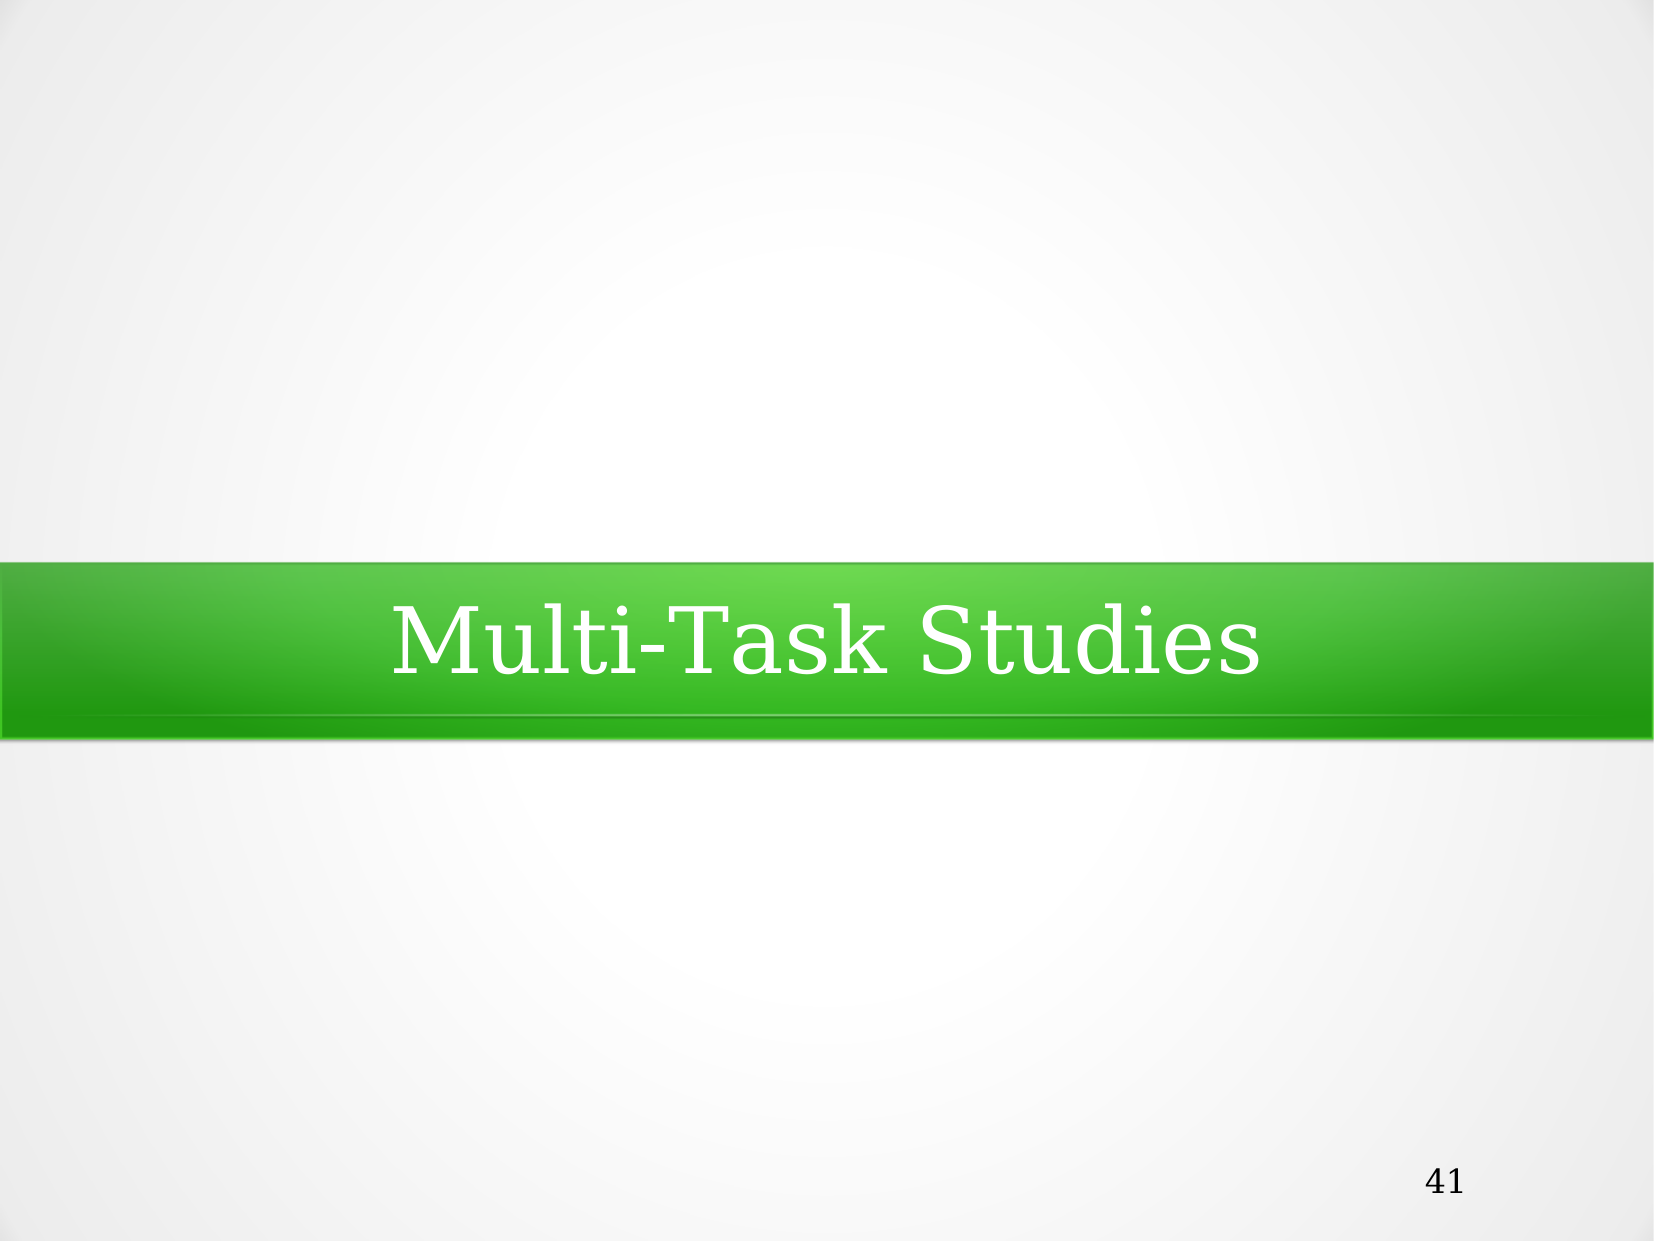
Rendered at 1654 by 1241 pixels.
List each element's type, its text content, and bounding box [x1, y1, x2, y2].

title Multi-Task Studies [82, 578, 1571, 715]
picture [0, 0, 1654, 1241]
